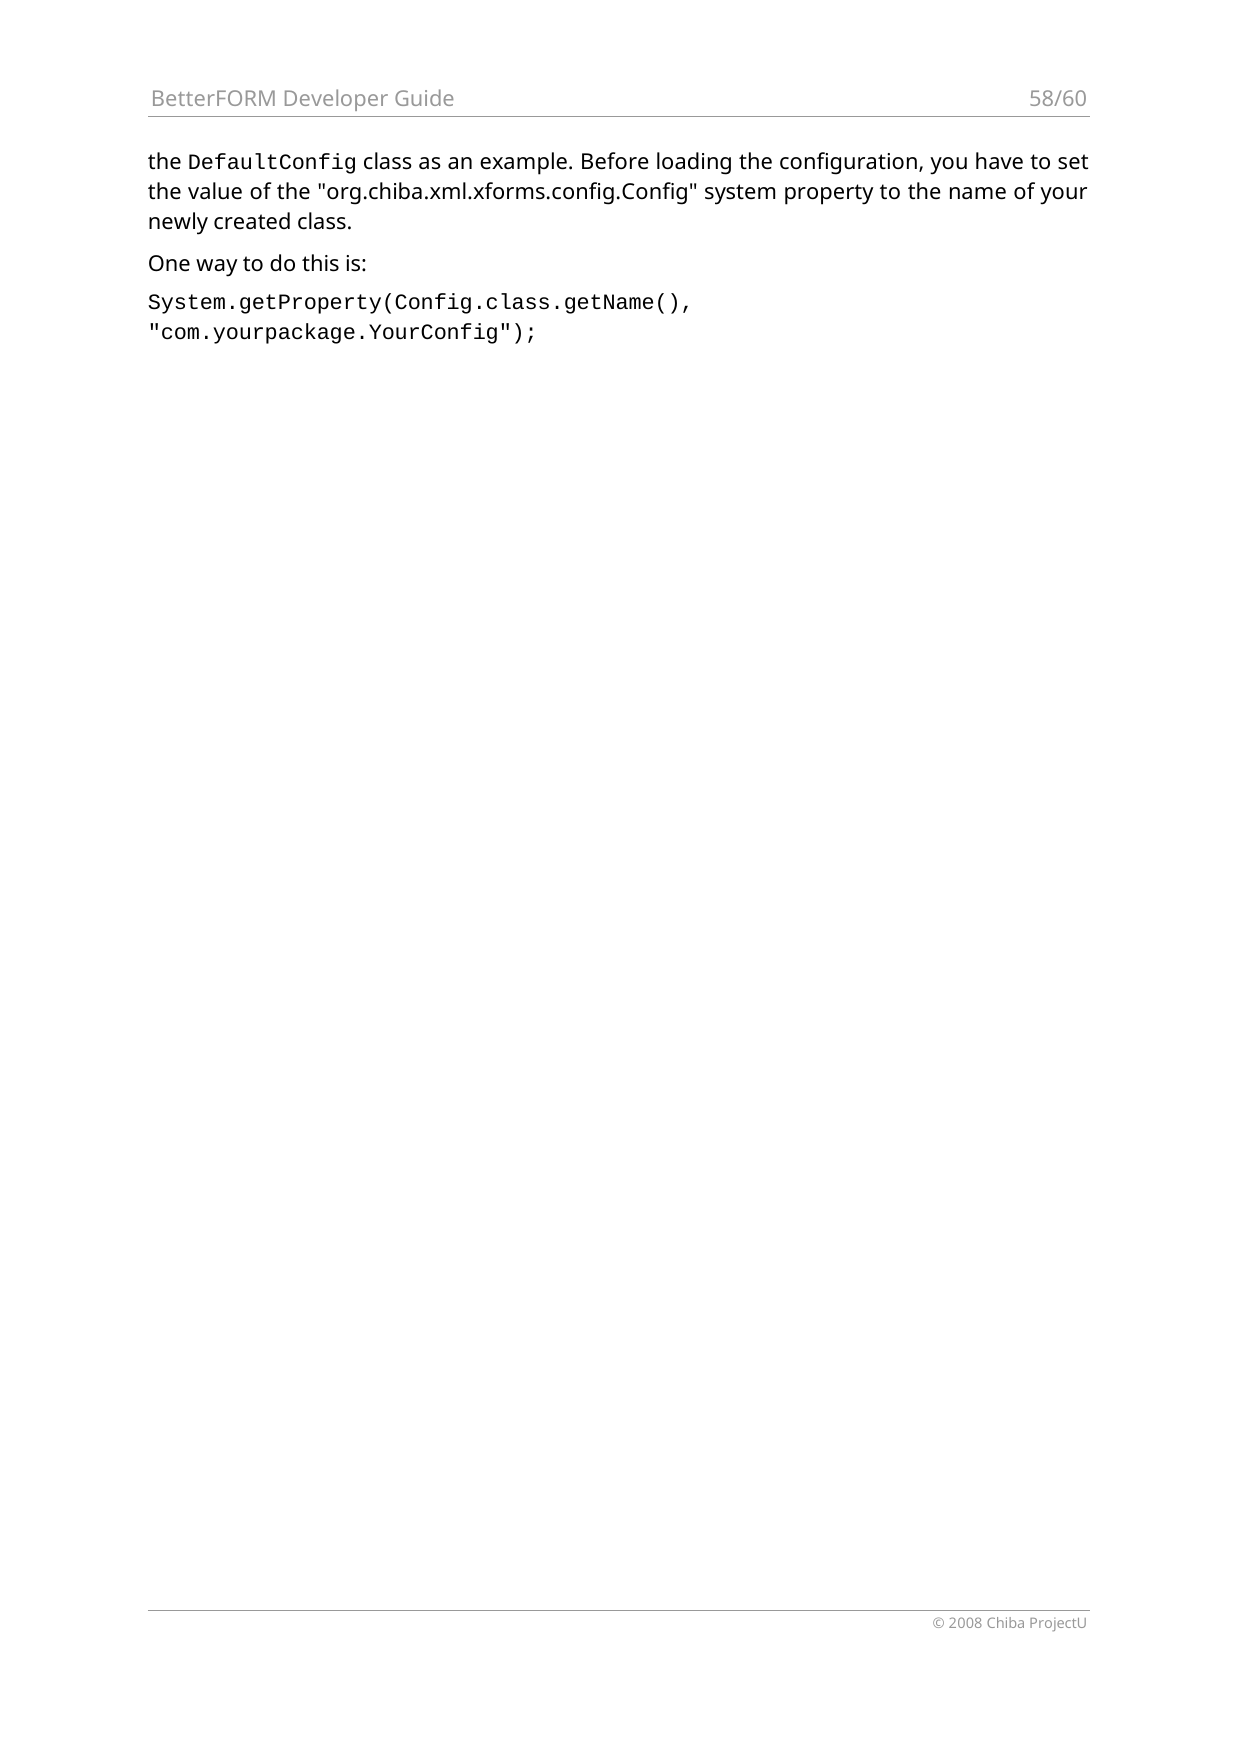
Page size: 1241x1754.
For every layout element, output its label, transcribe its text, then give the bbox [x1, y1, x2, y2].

text System.getProperty(Config.class.getName(), "com.yourpackage.YourConfig"); [148, 291, 1090, 346]
text the DefaultConfig class as an example. Before loading the configuration, you have to set the value of the "org.chiba.xml.xforms.config.Config" system property to the name of your newly created class. [148, 146, 1090, 236]
text One way to do this is: [148, 248, 1090, 278]
